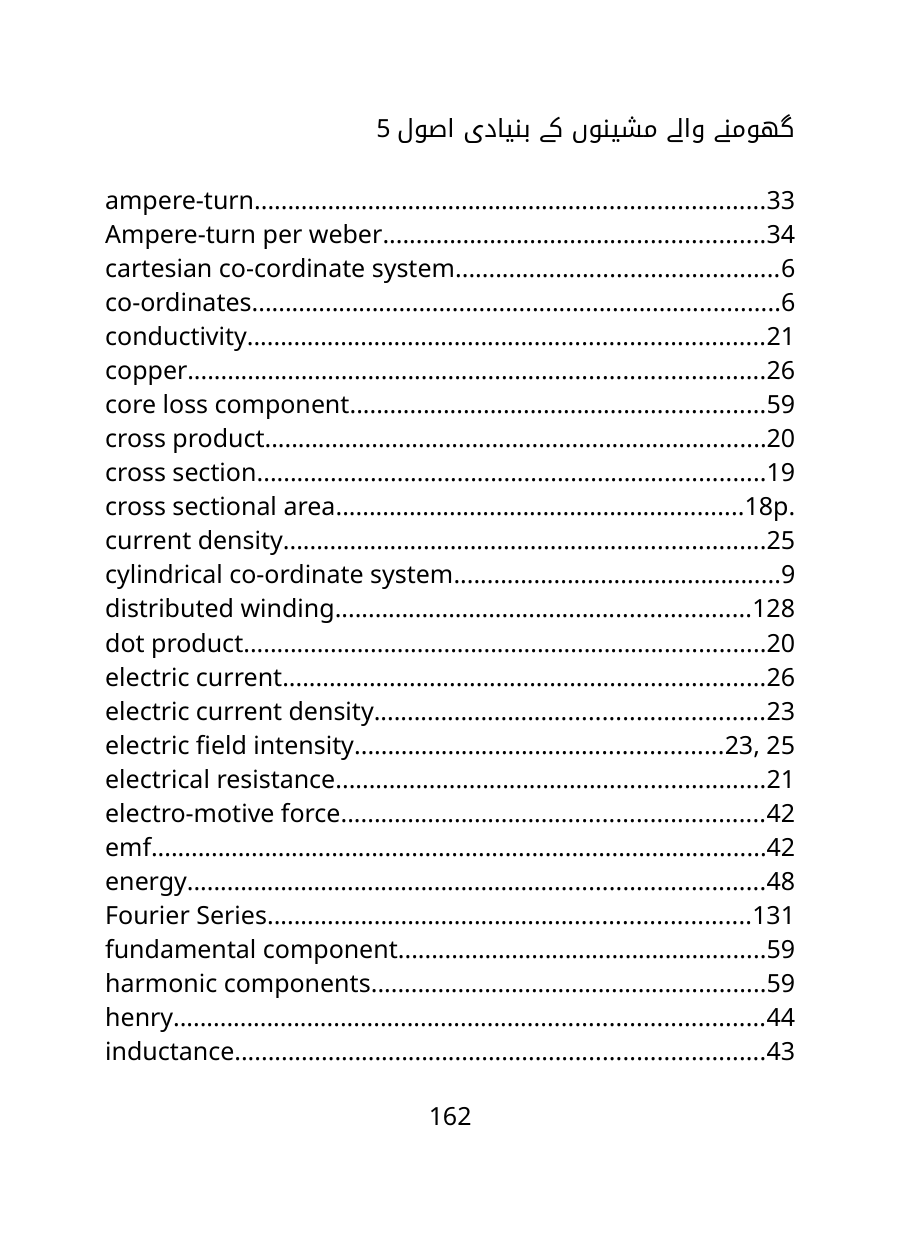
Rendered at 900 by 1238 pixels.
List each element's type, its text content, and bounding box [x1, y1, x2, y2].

text cartesian co-cordinate system 6 [105, 251, 795, 284]
text cross sectional area 18p. [105, 489, 795, 523]
text electric field intensity 23, 25 [105, 727, 795, 761]
text electric current density 23 [105, 693, 795, 727]
text fundamental component 59 [105, 932, 795, 966]
text cross section 19 [105, 455, 795, 489]
text Fourier Series 131 [105, 898, 795, 932]
text emf 42 [105, 829, 795, 864]
text inductance 43 [105, 1034, 795, 1068]
text energy 48 [105, 864, 795, 898]
text dot product 20 [105, 625, 795, 659]
text core loss component 59 [105, 387, 795, 421]
text co-ordinates 6 [105, 284, 795, 319]
text ampere-turn 33 [105, 182, 795, 216]
text Ampere-turn per weber 34 [105, 216, 795, 251]
text copper 26 [105, 353, 795, 387]
text current density 25 [105, 523, 795, 557]
text cross product 20 [105, 421, 795, 455]
text henry 44 [105, 1000, 795, 1034]
text electrical resistance 21 [105, 761, 795, 796]
text cylindrical co-ordinate system 9 [105, 557, 795, 591]
text harmonic components 59 [105, 966, 795, 1000]
text conductivity 21 [105, 319, 795, 353]
text distributed winding 128 [105, 591, 795, 625]
text electro-motive force 42 [105, 796, 795, 829]
text electric current 26 [105, 659, 795, 693]
